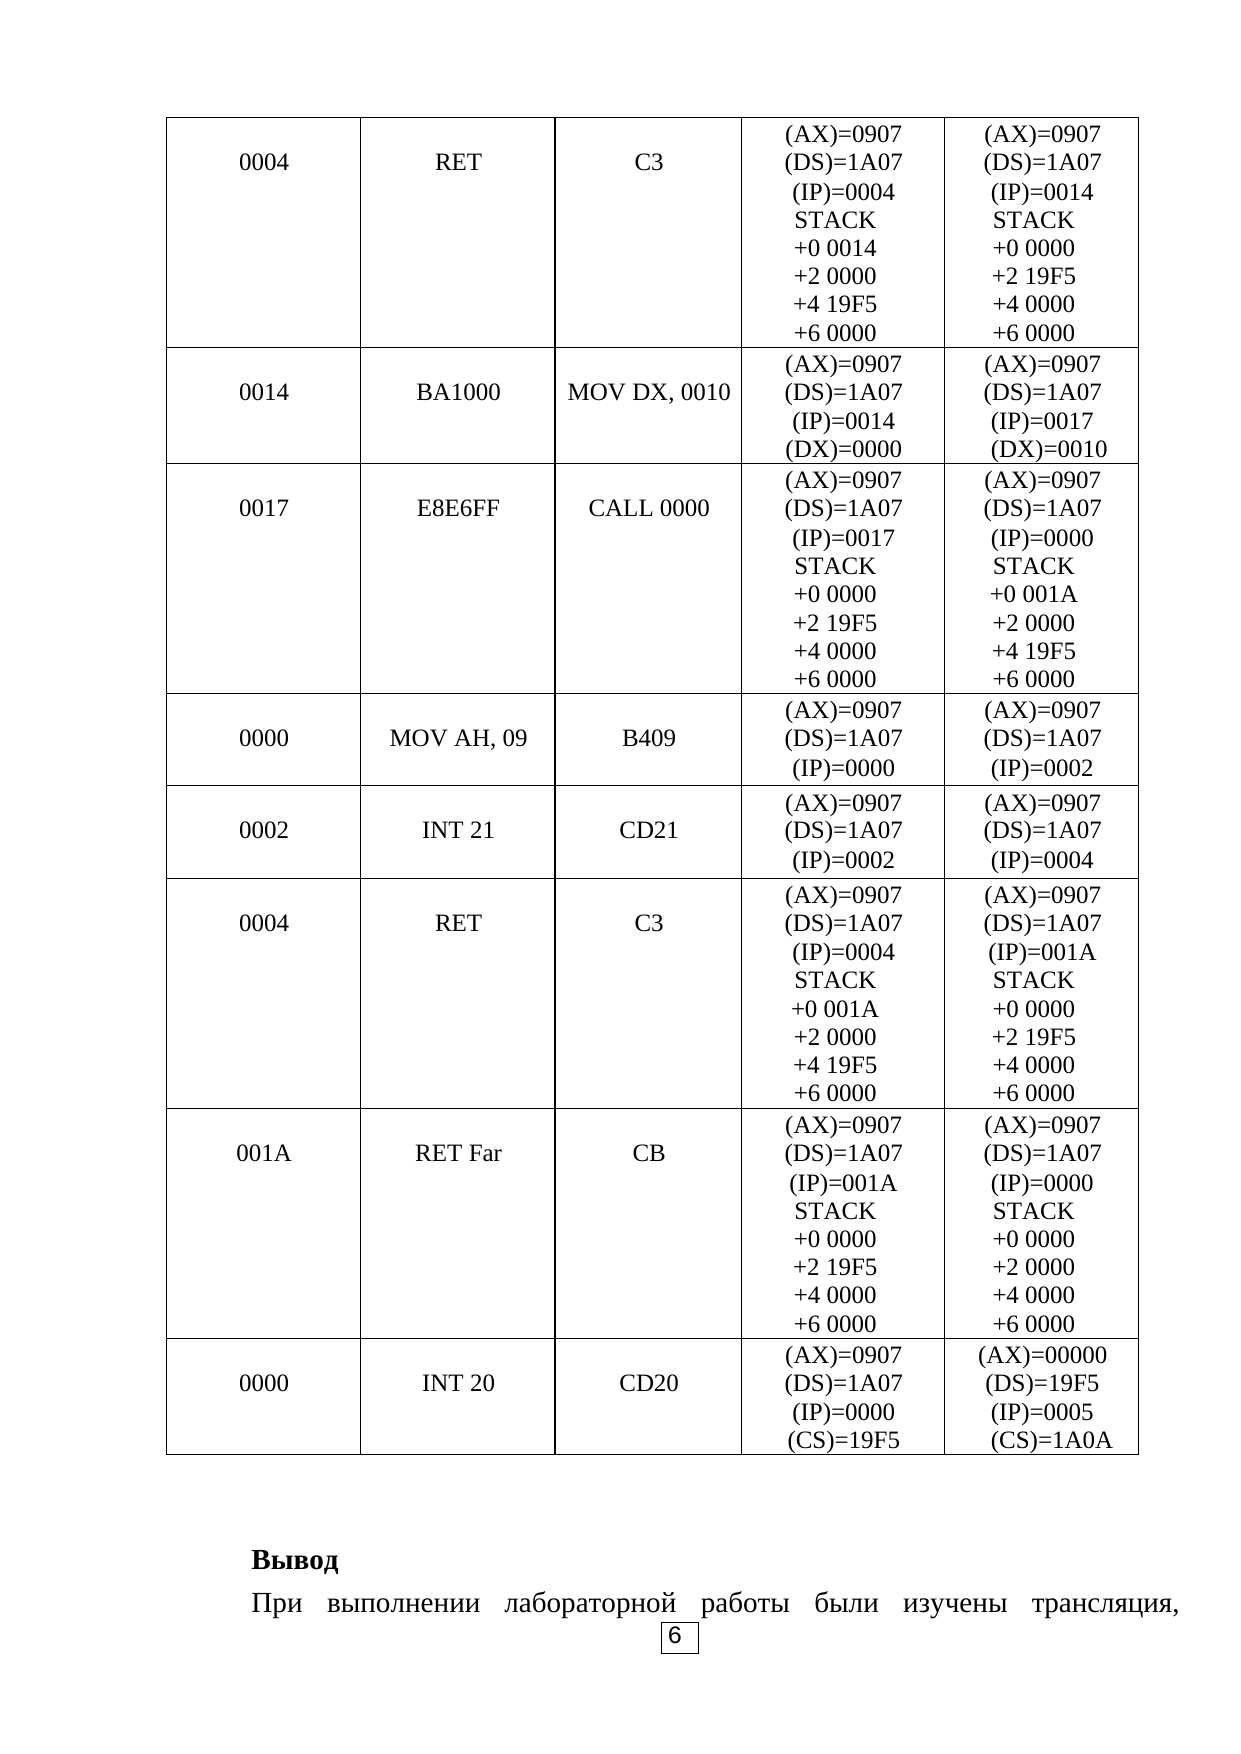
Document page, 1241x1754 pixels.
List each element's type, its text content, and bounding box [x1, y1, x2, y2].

table_cell [167, 1109, 360, 1140]
table_cell (AX)=0907 [742, 694, 944, 725]
table_cell (DS)=1A07 [742, 1370, 944, 1398]
table_cell (AX)=0907 [742, 1109, 944, 1140]
table_cell [167, 846, 360, 878]
table_cell [167, 939, 360, 1108]
table_cell (DS)=1A07 [945, 910, 1138, 939]
table_cell (DS)=1A07 [945, 496, 1138, 524]
table_cell (IP)=0004 STACK +0 001A +2 0000 +4 19F5 +6 0000 [742, 939, 944, 1108]
table_cell (IP)=0017 STACK +0 0000 +2 19F5 +4 0000 +6 0000 [742, 524, 944, 693]
table_header [361, 118, 554, 149]
table_cell [361, 786, 554, 818]
table_cell [167, 879, 360, 910]
table_cell CALL 0000 [556, 496, 741, 524]
subtitle Вывод [251, 1542, 1205, 1575]
table_cell [556, 786, 741, 818]
table_header (AX)=0907 [742, 118, 944, 149]
table_cell CD20 [556, 1370, 741, 1398]
table_cell (IP)=0000 [742, 754, 944, 785]
table_cell INT 21 [361, 818, 554, 846]
table_cell (AX)=0907 [742, 786, 944, 818]
table_cell (DS)=1A07 [945, 149, 1138, 178]
table_cell INT 20 [361, 1370, 554, 1398]
table_cell [361, 754, 554, 785]
table_header [556, 118, 741, 149]
table_cell (AX)=0907 [742, 464, 944, 496]
table_cell (IP)=001A STACK +0 0000 +2 19F5 +4 0000 +6 0000 [945, 939, 1138, 1108]
table_cell (DS)=1A07 [742, 379, 944, 407]
table_header [167, 118, 360, 149]
table_cell (IP)=001A STACK +0 0000 +2 19F5 +4 0000 +6 0000 [742, 1169, 944, 1338]
table_cell [556, 939, 741, 1108]
table_cell [556, 464, 741, 496]
table_cell (AX)=00000 [945, 1339, 1138, 1370]
table_cell [556, 408, 741, 463]
table_cell [361, 348, 554, 379]
table_cell MOV AH, 09 [361, 725, 554, 754]
table_cell (IP)=0000 STACK +0 001A +2 0000 +4 19F5 +6 0000 [945, 524, 1138, 693]
table_cell [361, 178, 554, 347]
table_cell E8E6FF [361, 496, 554, 524]
table_cell [361, 1169, 554, 1338]
table_cell (DS)=1A07 [742, 818, 944, 846]
table_cell (IP)=0014 STACK +0 0000 +2 19F5 +4 0000 +6 0000 [945, 178, 1138, 347]
table_header (AX)=0907 [945, 118, 1138, 149]
table_cell (IP)=0005 (CS)=1A0A [945, 1399, 1138, 1454]
table_cell (DS)=1A07 [742, 910, 944, 939]
table_cell [556, 694, 741, 725]
table_cell (DS)=1A07 [945, 725, 1138, 754]
table_cell [361, 879, 554, 910]
table_cell (AX)=0907 [742, 879, 944, 910]
table_cell (AX)=0907 [945, 464, 1138, 496]
table_cell (AX)=0907 [945, 786, 1138, 818]
table_cell (AX)=0907 [742, 1339, 944, 1370]
table_cell [167, 464, 360, 496]
table_cell [361, 1109, 554, 1140]
table_cell [556, 1399, 741, 1454]
table_cell (AX)=0907 [945, 348, 1138, 379]
table_cell RET [361, 149, 554, 178]
table_cell [556, 1169, 741, 1338]
table_cell [556, 178, 741, 347]
table_cell (DS)=1A07 [945, 818, 1138, 846]
table_cell 0000 [167, 1370, 360, 1398]
table_cell [167, 1399, 360, 1454]
table_cell (AX)=0907 [945, 1109, 1138, 1140]
table_cell [361, 1339, 554, 1370]
table_cell [167, 694, 360, 725]
table_cell (IP)=0000 STACK +0 0000 +2 0000 +4 0000 +6 0000 [945, 1169, 1138, 1338]
table_cell B409 [556, 725, 741, 754]
table_cell C3 [556, 910, 741, 939]
table_cell [167, 408, 360, 463]
table_cell [167, 1339, 360, 1370]
table_cell CB [556, 1140, 741, 1169]
table_cell [167, 348, 360, 379]
table_cell (AX)=0907 [945, 879, 1138, 910]
table_cell (IP)=0002 [945, 754, 1138, 785]
table_cell (IP)=0017 (DX)=0010 [945, 408, 1138, 463]
table_cell [361, 939, 554, 1108]
table_cell C3 [556, 149, 741, 178]
table_cell [361, 524, 554, 693]
table_cell 001A [167, 1140, 360, 1169]
table_cell RET [361, 910, 554, 939]
table_cell (IP)=0014 (DX)=0000 [742, 408, 944, 463]
table_cell [361, 408, 554, 463]
table_cell [556, 879, 741, 910]
table_cell [556, 1109, 741, 1140]
table_cell [556, 846, 741, 878]
table_cell (DS)=1A07 [742, 725, 944, 754]
table_cell [556, 524, 741, 693]
table_cell (IP)=0004 STACK +0 0014 +2 0000 +4 19F5 +6 0000 [742, 178, 944, 347]
table_cell (DS)=1A07 [742, 1140, 944, 1169]
table_cell (AX)=0907 [945, 694, 1138, 725]
table_cell [556, 754, 741, 785]
table_cell RET Far [361, 1140, 554, 1169]
table_cell 0014 [167, 379, 360, 407]
table_cell 0017 [167, 496, 360, 524]
table_cell 0004 [167, 910, 360, 939]
table_cell [167, 754, 360, 785]
table_cell [361, 846, 554, 878]
table_cell (DS)=1A07 [742, 496, 944, 524]
table_cell (DS)=19F5 [945, 1370, 1138, 1398]
table_cell (IP)=0004 [945, 846, 1138, 878]
table_cell 0002 [167, 818, 360, 846]
table_cell [361, 694, 554, 725]
table_cell [167, 524, 360, 693]
table_cell [167, 1169, 360, 1338]
table_cell [167, 178, 360, 347]
table_cell (DS)=1A07 [945, 379, 1138, 407]
table_cell CD21 [556, 818, 741, 846]
table_cell [361, 1399, 554, 1454]
table_cell BA1000 [361, 379, 554, 407]
table_cell [556, 348, 741, 379]
table_cell (DS)=1A07 [742, 149, 944, 178]
table_cell MOV DX, 0010 [556, 379, 741, 407]
table_cell [167, 786, 360, 818]
text При выполнении лабораторной работы были изучены трансляция, [177, 1585, 1181, 1619]
table_cell (IP)=0000 (CS)=19F5 [742, 1399, 944, 1454]
table_cell [361, 464, 554, 496]
table_cell (DS)=1A07 [945, 1140, 1138, 1169]
table_cell 0000 [167, 725, 360, 754]
table_cell 0004 [167, 149, 360, 178]
table_cell [556, 1339, 741, 1370]
table_cell (IP)=0002 [742, 846, 944, 878]
table_cell (AX)=0907 [742, 348, 944, 379]
